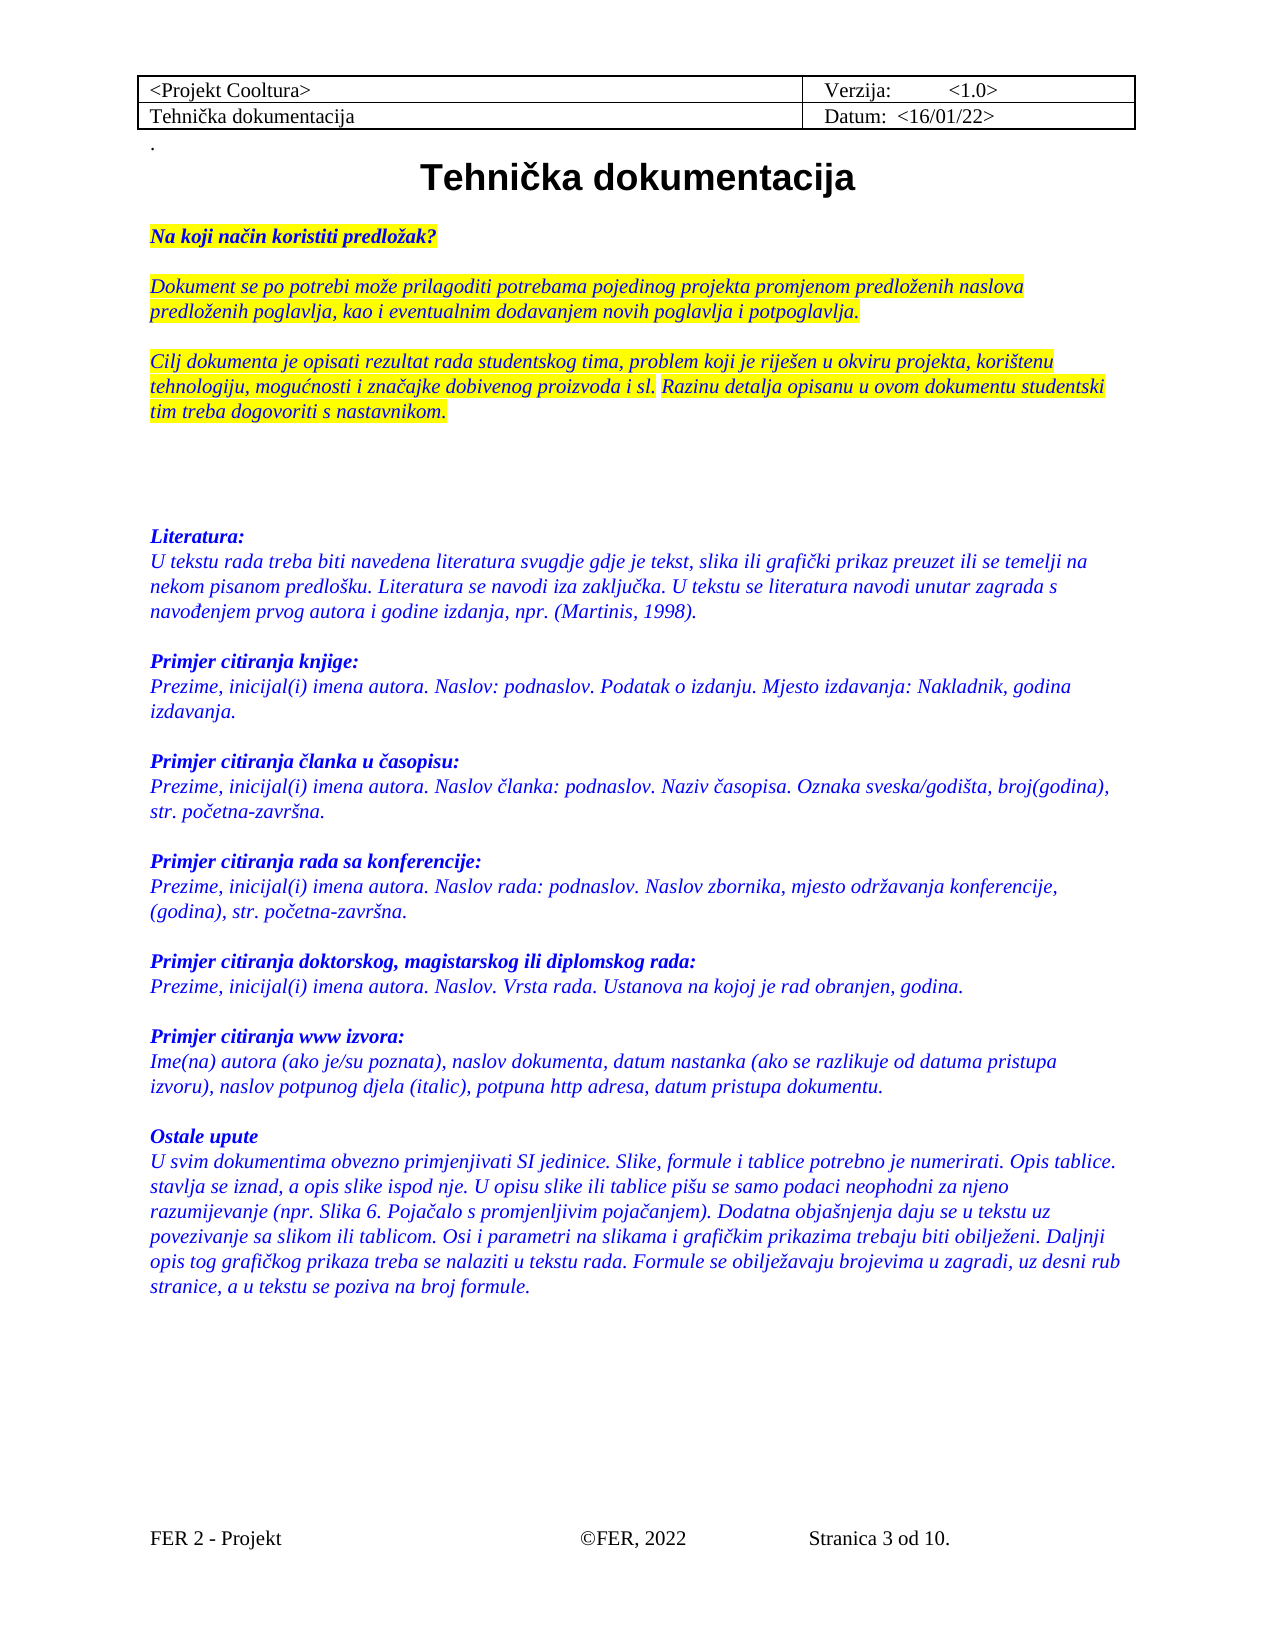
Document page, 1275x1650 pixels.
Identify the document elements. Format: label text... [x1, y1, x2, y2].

text Primjer citiranja www izvora: [150, 1023, 1125, 1048]
text Primjer citiranja rada sa konferencije: [150, 848, 1125, 873]
text Prezime, inicijal(i) imena autora. Naslov članka: podnaslov. Naziv časopisa. Oznaka sveska/godišta, broj(godina), str. početna-završna. [150, 773, 1125, 823]
text U tekstu rada treba biti navedena literatura svugdje gdje je tekst, slika ili grafički prikaz preuzet ili se temelji na nekom pisanom predlošku. Literatura se navodi iza zaključka. U tekstu se literatura navodi unutar zagrada s navođenjem prvog autora i godine izdanja, npr. (Martinis, 1998). [150, 548, 1125, 623]
text Literatura: [150, 523, 1125, 548]
text U svim dokumentima obvezno primjenjivati SI jedinice. Slike, formule i tablice potrebno je numerirati. Opis tablice. stavlja se iznad, a opis slike ispod nje. U opisu slike ili tablice pišu se samo podaci neophodni za njeno razumijevanje (npr. Slika 6. Pojačalo s promjenljivim pojačanjem). Dodatna objašnjenja daju se u tekstu uz povezivanje sa slikom ili tablicom. Osi i parametri na slikama i grafičkim prikazima trebaju biti obilježeni. Daljnji opis tog grafičkog prikaza treba se nalaziti u tekstu rada. Formule se obilježavaju brojevima u zagradi, uz desni rub stranice, a u tekstu se poziva na broj formule. [150, 1148, 1125, 1298]
text Primjer citiranja knjige: [150, 648, 1125, 673]
subtitle Tehnička dokumentacija [150, 155, 1125, 198]
text Prezime, inicijal(i) imena autora. Naslov. Vrsta rada. Ustanova na kojoj je rad obranjen, godina. [150, 973, 1125, 998]
text Na koji način koristiti predložak? [150, 223, 1125, 248]
text Prezime, inicijal(i) imena autora. Naslov rada: podnaslov. Naslov zbornika, mjesto održavanja konferencije, (godina), str. početna-završna. [150, 873, 1125, 923]
text Ime(na) autora (ako je/su poznata), naslov dokumenta, datum nastanka (ako se razlikuje od datuma pristupa izvoru), naslov potpunog djela (italic), potpuna http adresa, datum pristupa dokumentu. [150, 1048, 1125, 1098]
text Prezime, inicijal(i) imena autora. Naslov: podnaslov. Podatak o izdanju. Mjesto izdavanja: Nakladnik, godina izdavanja. [150, 673, 1125, 723]
text Primjer citiranja doktorskog, magistarskog ili diplomskog rada: [150, 948, 1125, 973]
text Dokument se po potrebi može prilagoditi potrebama pojedinog projekta promjenom predloženih naslova predloženih poglavlja, kao i eventualnim dodavanjem novih poglavlja i potpoglavlja. [150, 273, 1125, 323]
text Ostale upute [150, 1123, 1125, 1148]
text Primjer citiranja članka u časopisu: [150, 748, 1125, 773]
text Cilj dokumenta je opisati rezultat rada studentskog tima, problem koji je riješen u okviru projekta, korištenu tehnologiju, mogućnosti i značajke dobivenog proizvoda i sl. Razinu detalja opisanu u ovom dokumentu studentski tim treba dogovoriti s nastavnikom. [150, 348, 1125, 423]
